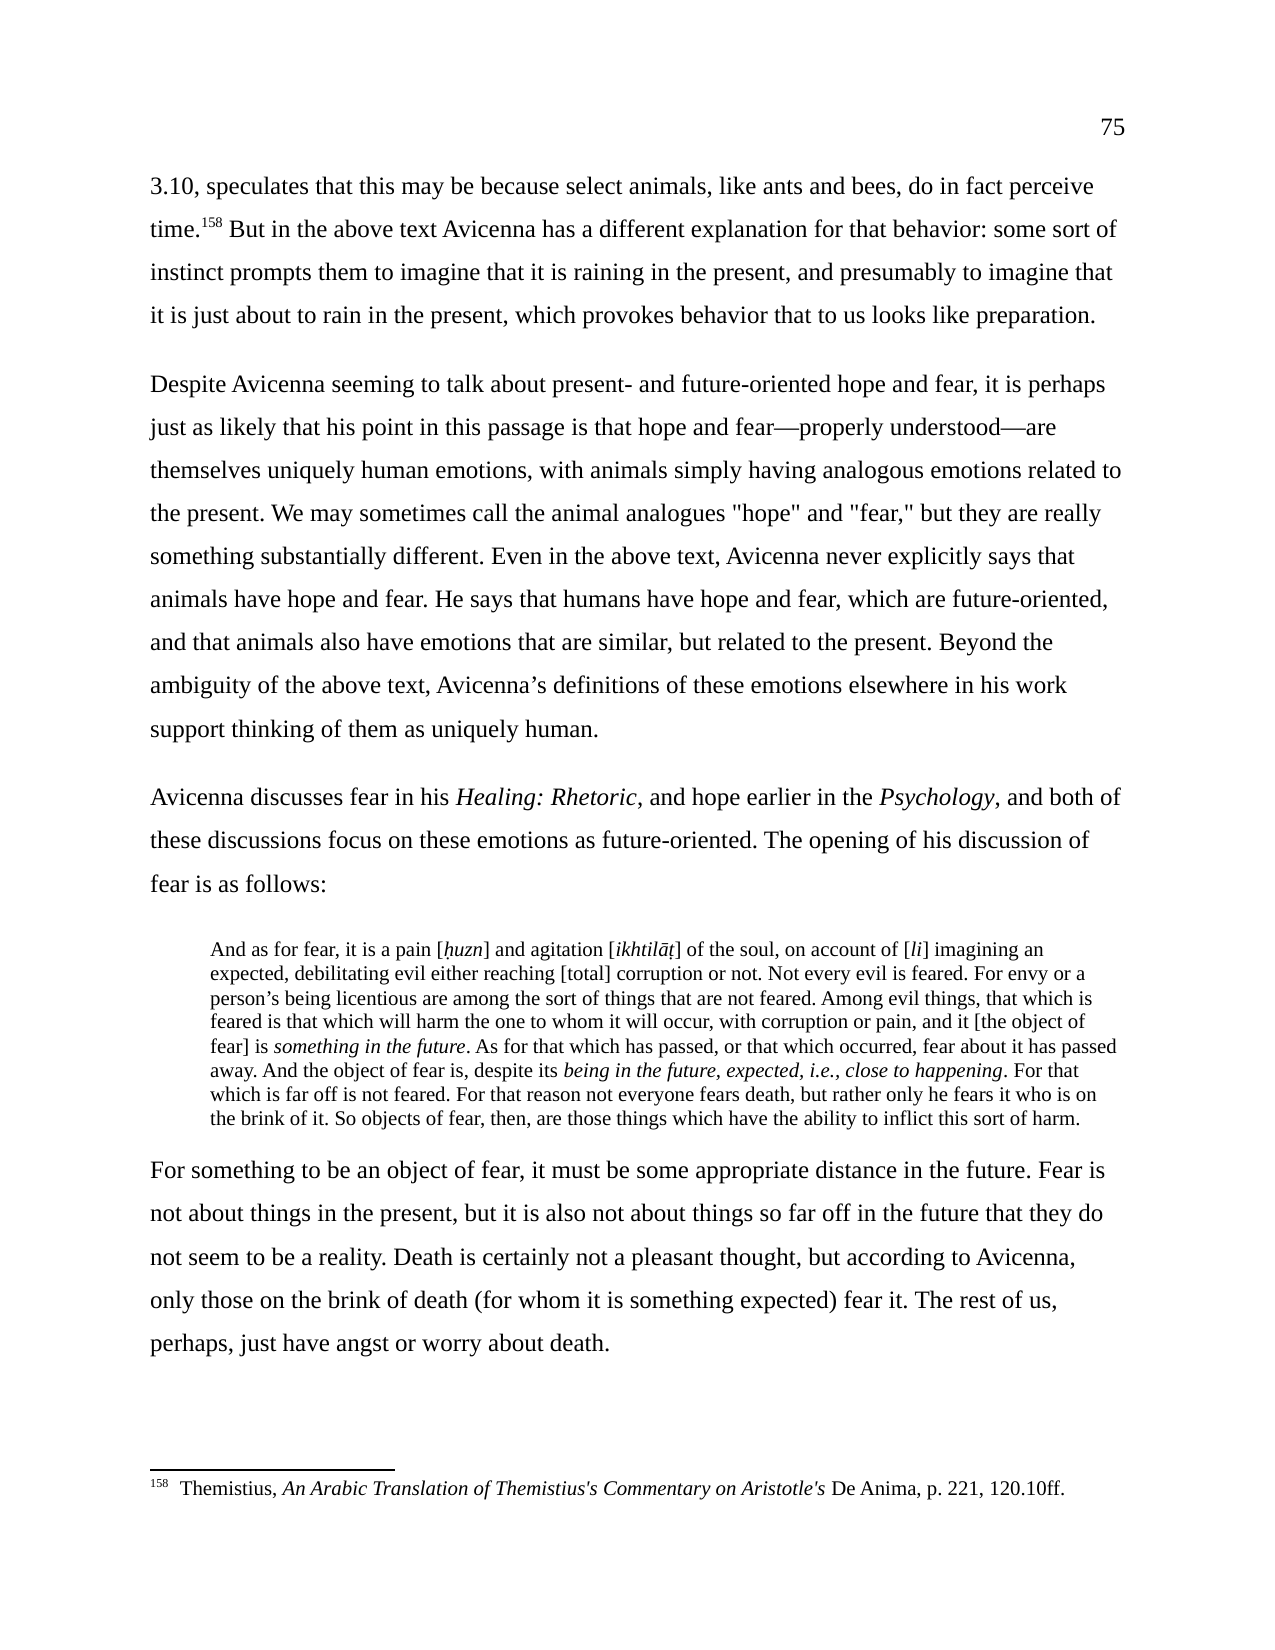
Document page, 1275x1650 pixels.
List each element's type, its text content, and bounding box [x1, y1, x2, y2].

text 3.10, speculates that this may be because select animals, like ants and bees, do in fact perceive time. But in the above text Avicenna has a different explanation for that behavior: some sort of instinct prompts them to imagine that it is raining in the present, and presumably to imagine that it is just about to rain in the present, which provokes behavior that to us looks like preparation. [150, 171, 1125, 329]
text Despite Avicenna seeming to talk about present- and future-oriented hope and fear, it is perhaps just as likely that his point in this passage is that hope and fear—properly understood—are themselves uniquely human emotions, with animals simply having analogous emotions related to the present. We may sometimes call the animal analogues "hope" and "fear," but they are really something substantially different. Even in the above text, Avicenna never explicitly says that animals have hope and fear. He says that humans have hope and fear, which are future-oriented, and that animals also have emotions that are similar, but related to the present. Beyond the ambiguity of the above text, Avicenna’s definitions of these emotions elsewhere in his work support thinking of them as uniquely human. [150, 369, 1125, 742]
text Avicenna discusses fear in his Healing: Rhetoric, and hope earlier in the Psychology, and both of these discussions focus on these emotions as future-oriented. The opening of his discussion of fear is as follows: [150, 782, 1125, 897]
text For something to be an object of fear, it must be some appropriate distance in the future. Fear is not about things in the present, but it is also not about things so far off in the future that they do not seem to be a reality. Death is certainly not a pleasant thought, but according to Avicenna, only those on the brink of death (for whom it is something expected) fear it. The rest of us, perhaps, just have angst or worry about death. [150, 1155, 1125, 1357]
text And as for fear, it is a pain [ḥuzn] and agitation [ikhtilāṭ] of the soul, on account of [li] imagining an expected, debilitating evil either reaching [total] corruption or not. Not every evil is feared. For envy or a person’s being licentious are among the sort of things that are not feared. Among evil things, that which is feared is that which will harm the one to whom it will occur, with corruption or pain, and it [the object of fear] is something in the future. As for that which has passed, or that which occurred, fear about it has passed away. And the object of fear is, despite its being in the future, expected, i.e., close to happening. For that which is far off is not feared. For that reason not everyone fears death, but rather only he fears it who is on the brink of it. So objects of fear, then, are those things which have the ability to inflict this sort of harm. [210, 937, 1125, 1130]
text Themistius, An Arabic Translation of Themistius's Commentary on Aristotle's De Anima, p. 221, 120.10ff. [150, 1476, 1125, 1500]
